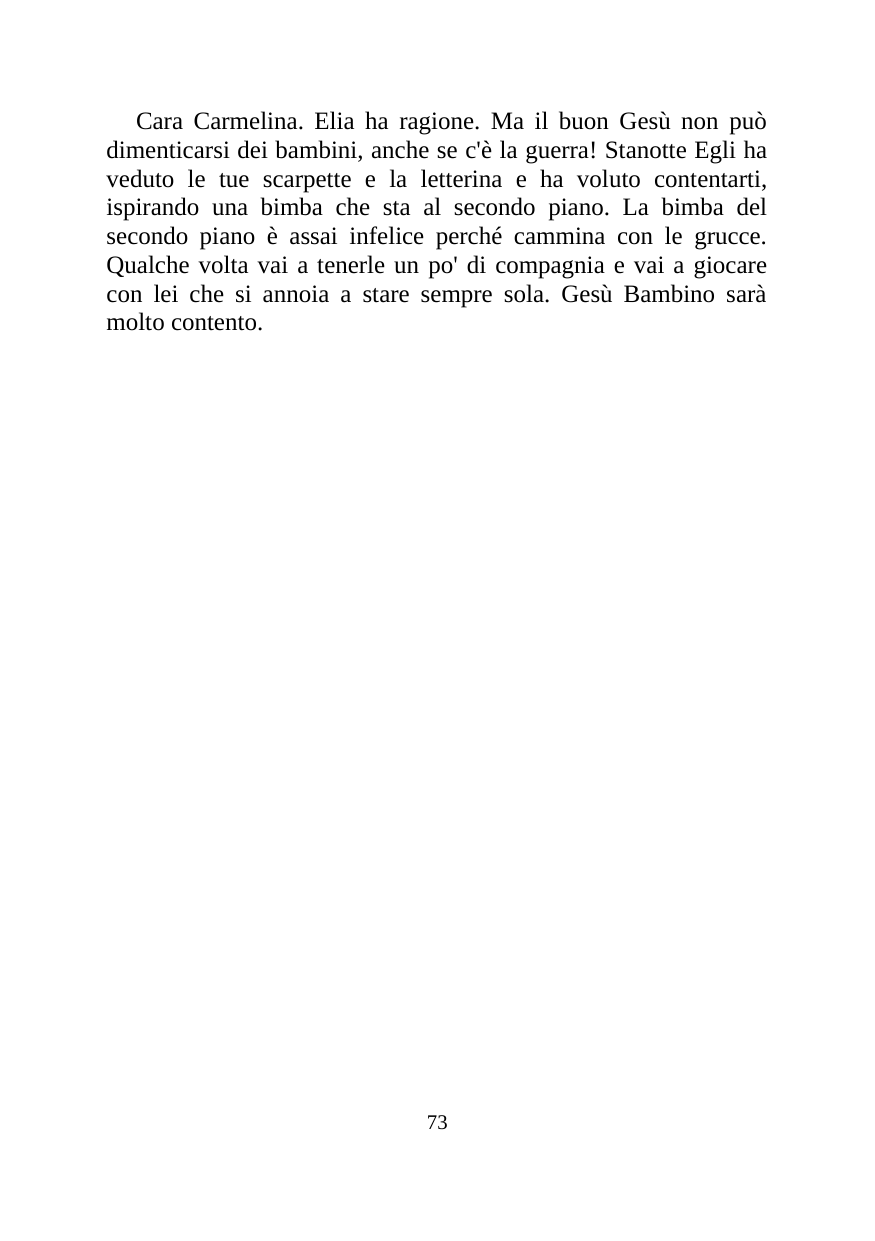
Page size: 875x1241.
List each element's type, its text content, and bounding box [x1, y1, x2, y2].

text Cara Carmelina. Elia ha ragione. Ma il buon Gesù non può dimenticarsi dei bambini, anche se c'è la guerra! Stanotte Egli ha veduto le tue scarpette e la letterina e ha voluto contentarti, ispirando una bimba che sta al secondo piano. La bimba del secondo piano è assai infelice perché cammina con le grucce. Qualche volta vai a tenerle un po' di compagnia e vai a giocare con lei che si annoia a stare sempre sola. Gesù Bambino sarà molto contento. [106, 106, 768, 336]
